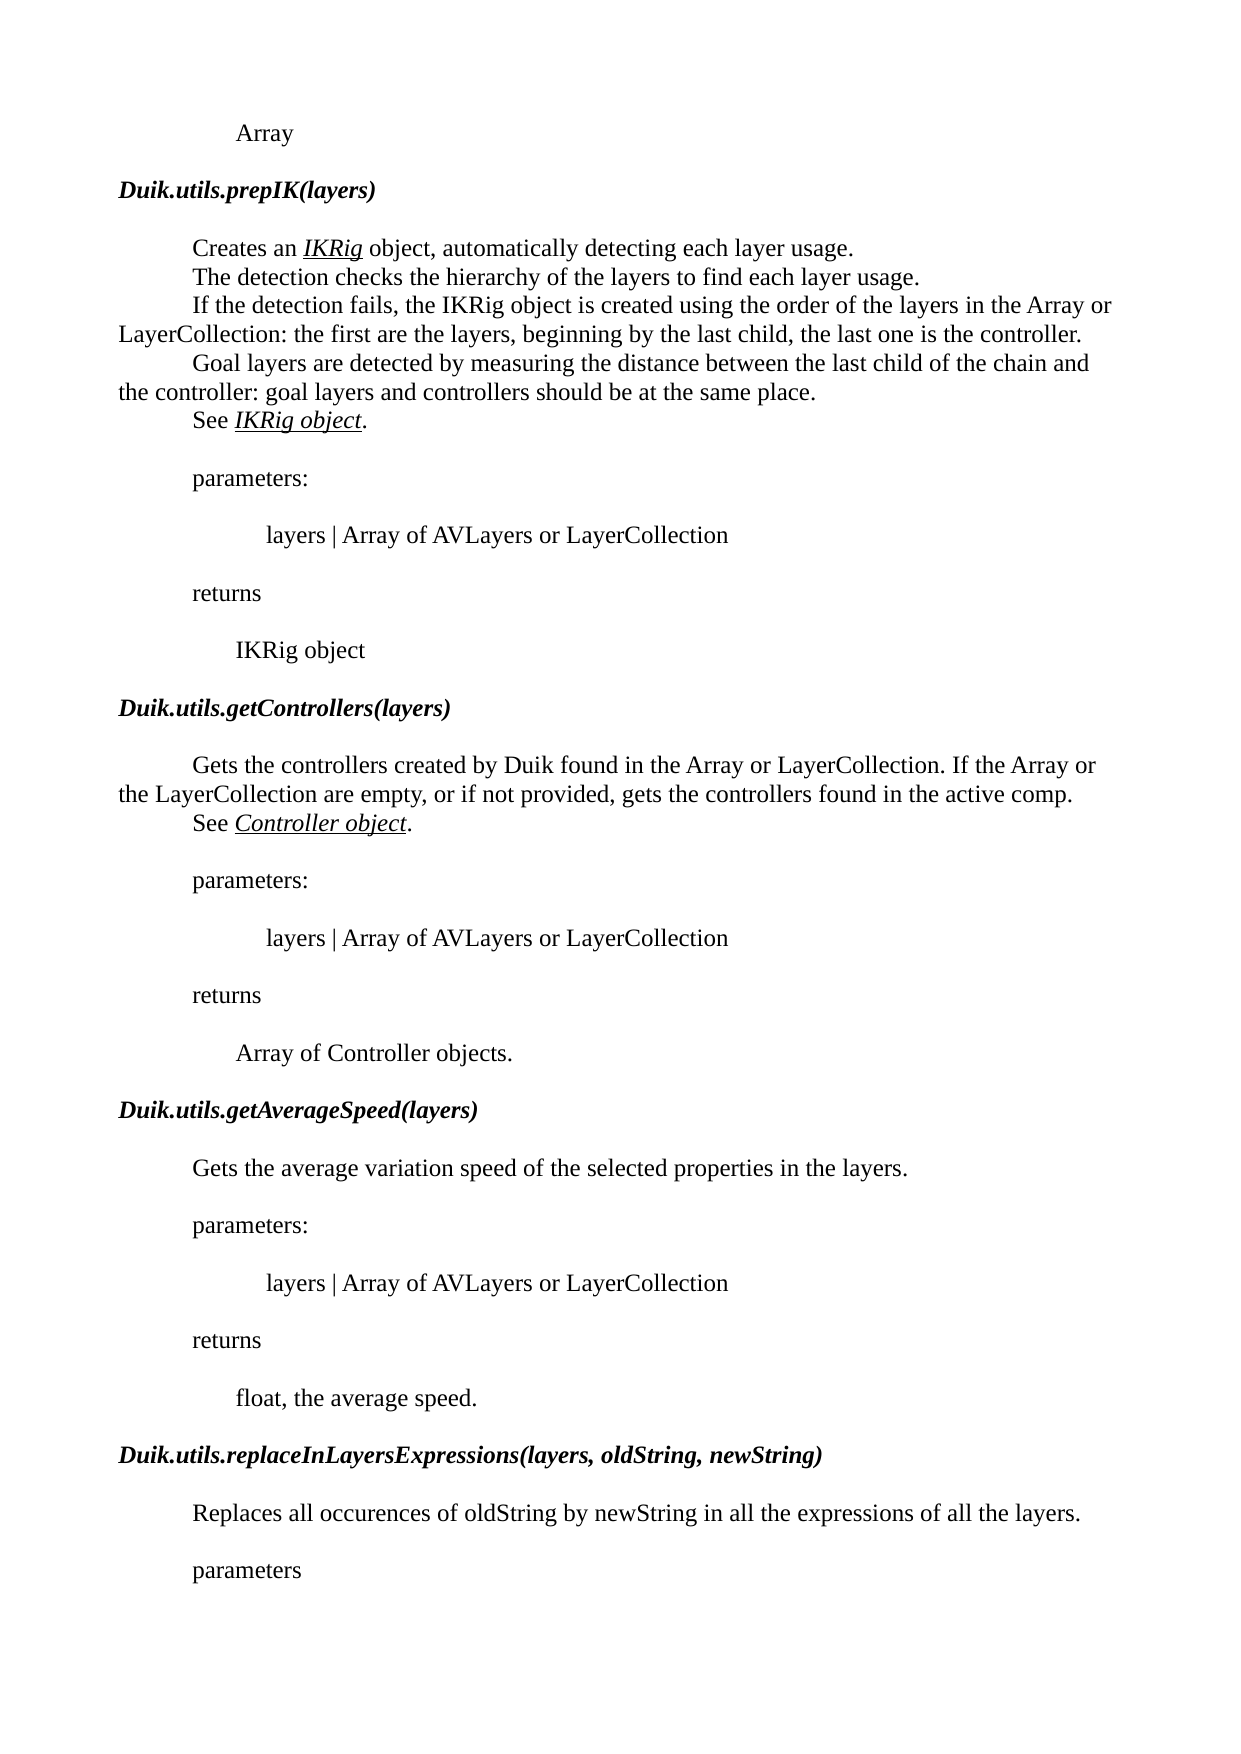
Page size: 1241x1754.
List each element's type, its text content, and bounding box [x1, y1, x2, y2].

text Gets the controllers created by Duik found in the Array or LayerCollection. If the Array or the LayerCollection are empty, or if not provided, gets the controllers found in the active comp. [118, 751, 1122, 808]
text parameters: [118, 463, 1122, 492]
text Replaces all occurences of oldString by newString in all the expressions of all the layers. [118, 1498, 1122, 1527]
text layers | Array of AVLayers or LayerCollection [118, 1268, 1122, 1297]
text See Controller object. [118, 808, 1122, 837]
text returns [118, 981, 1122, 1009]
text returns [118, 578, 1122, 607]
text float, the average speed. [118, 1383, 1122, 1412]
text layers | Array of AVLayers or LayerCollection [118, 521, 1122, 549]
text Goal layers are detected by measuring the distance between the last child of the chain and the controller: goal layers and controllers should be at the same place. [118, 348, 1122, 406]
text parameters [118, 1556, 1122, 1584]
text See IKRig object. [118, 406, 1122, 434]
text returns [118, 1326, 1122, 1354]
text layers | Array of AVLayers or LayerCollection [118, 923, 1122, 952]
text Array [118, 118, 1122, 147]
text Duik.utils.prepIK(layers) [118, 176, 1122, 204]
text If the detection fails, the IKRig object is created using the order of the layers in the Array or LayerCollection: the first are the layers, beginning by the last child, the last one is the controller. [118, 291, 1122, 348]
text Creates an IKRig object, automatically detecting each layer usage. [118, 233, 1122, 262]
text parameters: [118, 866, 1122, 894]
text Duik.utils.replaceInLayersExpressions(layers, oldString, newString) [118, 1441, 1122, 1469]
text Duik.utils.getControllers(layers) [118, 693, 1122, 722]
text Array of Controller objects. [118, 1038, 1122, 1067]
text IKRig object [118, 636, 1122, 664]
text Gets the average variation speed of the selected properties in the layers. [118, 1153, 1122, 1182]
text parameters: [118, 1211, 1122, 1239]
text The detection checks the hierarchy of the layers to find each layer usage. [118, 262, 1122, 291]
text Duik.utils.getAverageSpeed(layers) [118, 1096, 1122, 1124]
